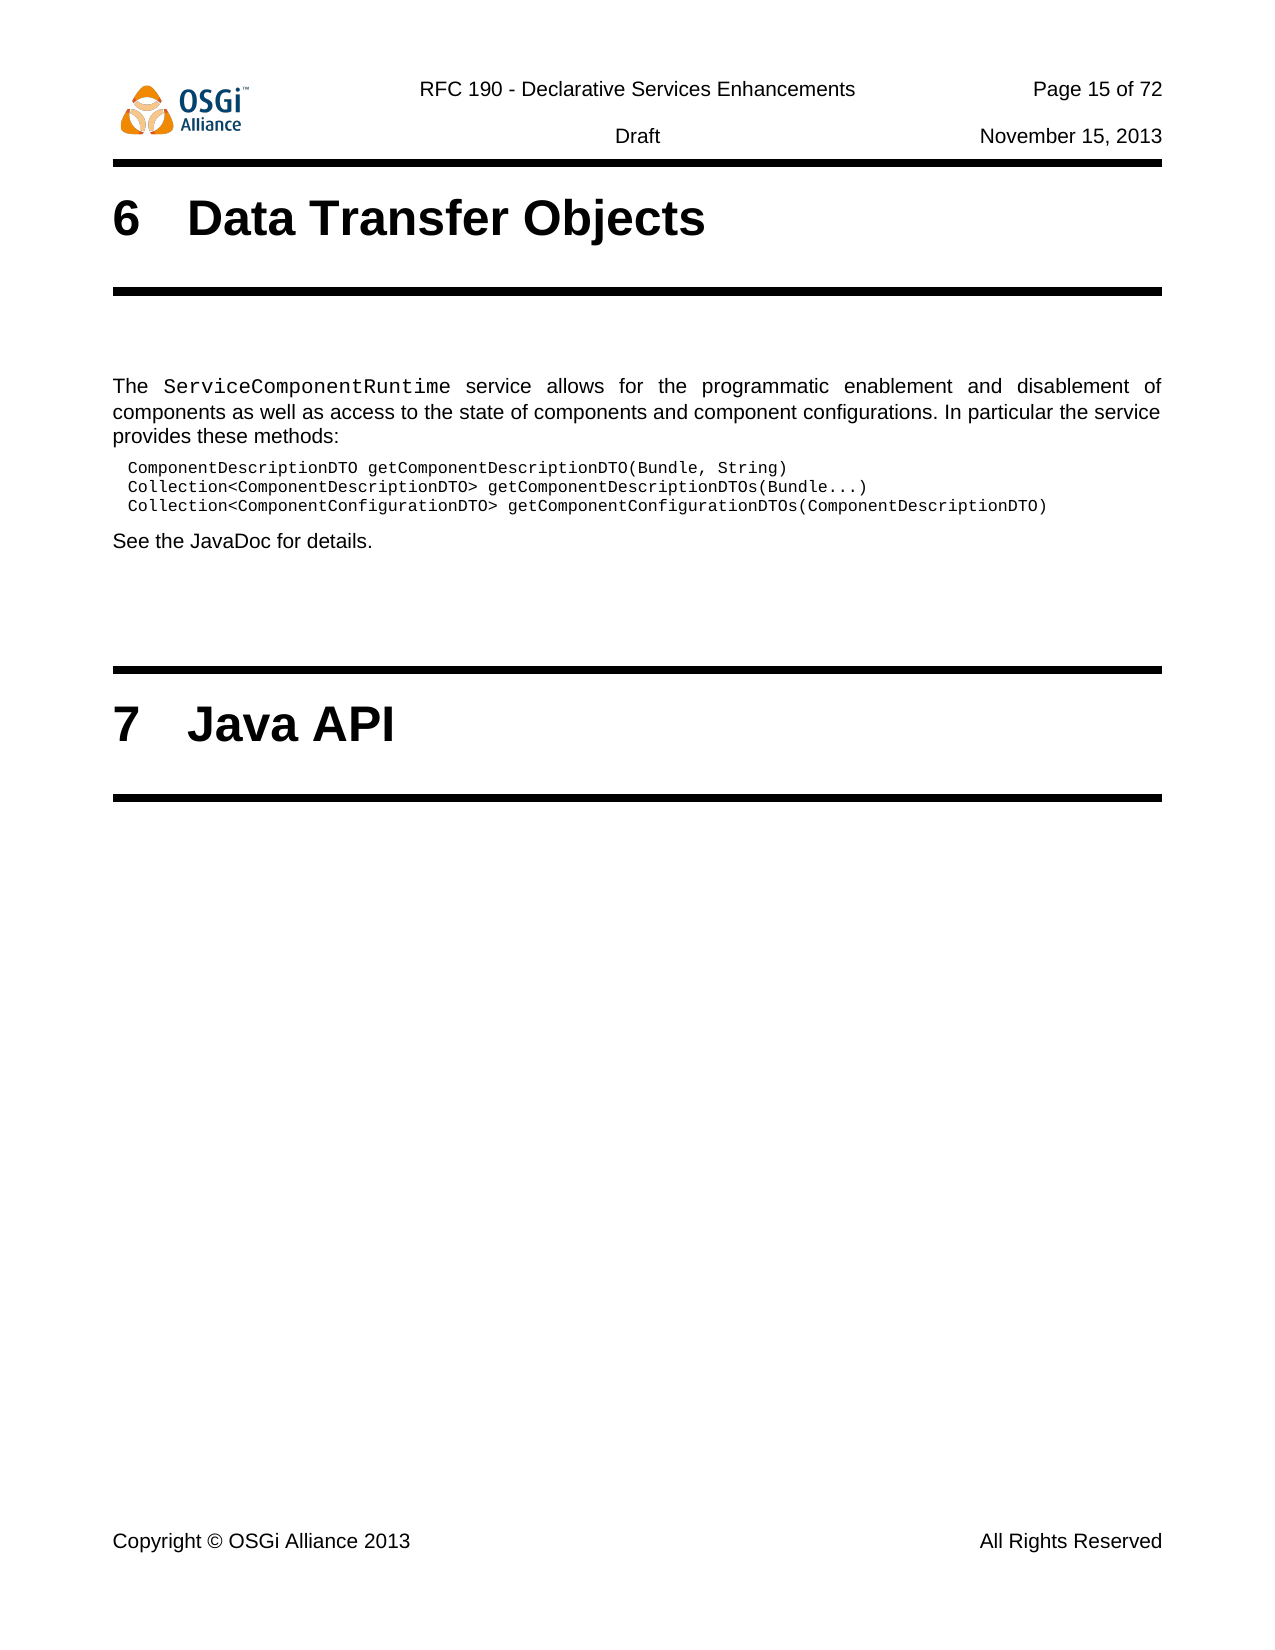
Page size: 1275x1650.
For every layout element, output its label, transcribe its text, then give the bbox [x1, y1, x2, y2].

text ComponentDescriptionDTO getComponentDescriptionDTO(Bundle, String) [128, 460, 1162, 479]
text Collection<ComponentConfigurationDTO> getComponentConfigurationDTOs(ComponentDescriptionDTO) [128, 498, 1162, 517]
picture [113, 78, 257, 142]
text Collection<ComponentDescriptionDTO> getComponentDescriptionDTOs(Bundle...) [128, 479, 1162, 498]
subtitle Data Transfer Objects [112, 160, 1162, 296]
subtitle Java API [112, 667, 1162, 802]
text The ServiceComponentRuntime service allows for the programmatic enablement and disablement of components as well as access to the state of components and component configurations. In particular the service provides these methods: [112, 374, 1162, 447]
text See the JavaDoc for details. [112, 529, 1162, 553]
